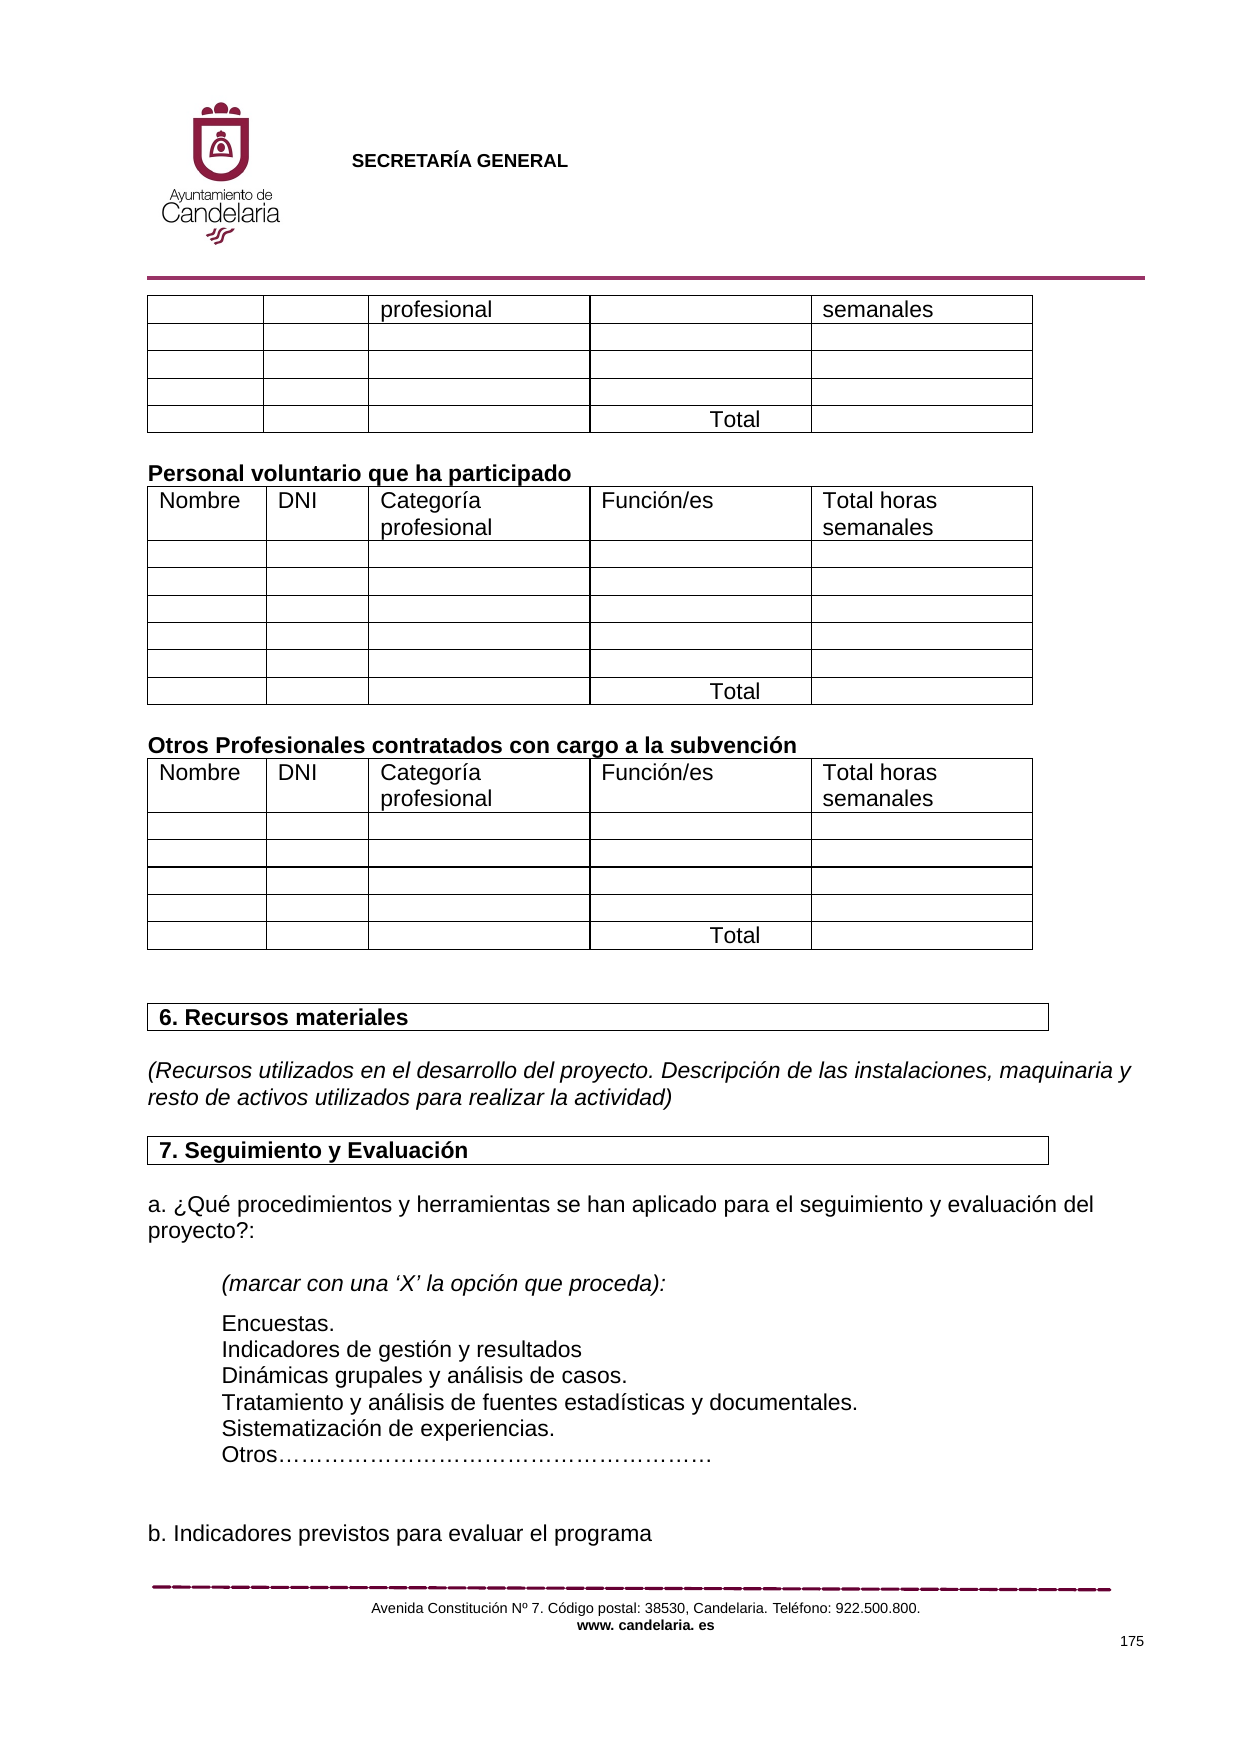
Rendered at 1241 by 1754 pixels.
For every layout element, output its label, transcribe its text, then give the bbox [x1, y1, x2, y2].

table_header 6. Recursos materiales [148, 1004, 1048, 1030]
table_cell [369, 895, 589, 921]
table_cell [369, 840, 589, 866]
table_header Función/es [591, 487, 811, 540]
text Otros………………………………………………… [148, 1441, 1144, 1468]
table_cell [812, 868, 1032, 894]
text Tratamiento y análisis de fuentes estadísticas y documentales. [148, 1389, 1144, 1415]
table_header DNI [267, 759, 368, 812]
table_cell [267, 650, 368, 677]
table_cell [812, 895, 1032, 921]
table_cell [148, 568, 266, 594]
text Sistematización de experiencias. [148, 1415, 1144, 1441]
table_cell [812, 840, 1032, 866]
text Encuestas. [148, 1309, 1144, 1336]
table_cell [148, 813, 266, 839]
table_cell [591, 568, 811, 594]
table_cell [369, 351, 589, 377]
table_cell [812, 596, 1032, 622]
table_cell [148, 678, 266, 704]
table_header [148, 296, 263, 323]
table_cell [267, 895, 368, 921]
table_cell [267, 541, 368, 567]
table_cell [264, 324, 368, 350]
table_cell [148, 596, 266, 622]
table_cell [812, 351, 1032, 377]
table_cell Total [591, 678, 811, 704]
table_cell [267, 623, 368, 649]
text Personal voluntario que ha participado [148, 460, 1144, 486]
table_header Total horas semanales [812, 759, 1032, 812]
table_header Categoría profesional [369, 759, 589, 812]
table_cell Total [591, 406, 811, 432]
table_header profesional [369, 296, 589, 323]
table_cell Total [591, 922, 811, 949]
table_cell [591, 650, 811, 677]
table_cell [267, 840, 368, 866]
table_cell [369, 596, 589, 622]
table_cell [812, 650, 1032, 677]
table_cell [812, 922, 1032, 949]
text Otros Profesionales contratados con cargo a la subvención [148, 732, 1144, 758]
table_header DNI [267, 487, 368, 540]
text (marcar con una ‘X’ la opción que proceda): [221, 1270, 1144, 1296]
text a. ¿Qué procedimientos y herramientas se han aplicado para el seguimiento y evaluación del proyecto?: [148, 1191, 1144, 1244]
table_cell [369, 379, 589, 405]
text b. Indicadores previstos para evaluar el programa [148, 1520, 1144, 1547]
table_cell [148, 351, 263, 377]
table_cell [369, 324, 589, 350]
table_cell [267, 678, 368, 704]
table_cell [591, 596, 811, 622]
table_cell [591, 541, 811, 567]
text (Recursos utilizados en el desarrollo del proyecto. Descripción de las instalaciones, maquinaria y resto de activos utilizados para realizar la actividad) [148, 1057, 1134, 1110]
table_header Nombre [148, 487, 266, 540]
table_cell [369, 568, 589, 594]
table_cell [812, 678, 1032, 704]
table_cell [267, 596, 368, 622]
table_header semanales [812, 296, 1032, 323]
table_cell [369, 623, 589, 649]
table_header Categoría profesional [369, 487, 589, 540]
table_cell [369, 650, 589, 677]
table_cell [148, 541, 266, 567]
table_cell [812, 813, 1032, 839]
table_cell [369, 922, 589, 949]
table_cell [591, 868, 811, 894]
table_cell [812, 406, 1032, 432]
table_cell [812, 568, 1032, 594]
table_cell [812, 623, 1032, 649]
table_cell [812, 379, 1032, 405]
table_cell [267, 813, 368, 839]
table_cell [264, 379, 368, 405]
table_cell [591, 895, 811, 921]
table_header [264, 296, 368, 323]
table_cell [267, 568, 368, 594]
table_cell [369, 868, 589, 894]
table_cell [591, 351, 811, 377]
table_cell [369, 541, 589, 567]
table_header [591, 296, 811, 323]
table_cell [591, 813, 811, 839]
table_cell [267, 922, 368, 949]
table_header Total horas semanales [812, 487, 1032, 540]
table_cell [264, 406, 368, 432]
table_cell [148, 379, 263, 405]
table_cell [591, 379, 811, 405]
table_cell [148, 324, 263, 350]
table_cell [591, 324, 811, 350]
table_cell [148, 895, 266, 921]
table_header Función/es [591, 759, 811, 812]
text Dinámicas grupales y análisis de casos. [148, 1362, 1144, 1389]
table_cell [591, 623, 811, 649]
table_cell [148, 868, 266, 894]
table_cell [369, 406, 589, 432]
table_cell [148, 840, 266, 866]
table_cell [591, 840, 811, 866]
table_cell [148, 650, 266, 677]
table_cell [148, 922, 266, 949]
table_cell [369, 813, 589, 839]
text Indicadores de gestión y resultados [148, 1336, 1144, 1362]
table_cell [264, 351, 368, 377]
table_header Nombre [148, 759, 266, 812]
table_cell [812, 541, 1032, 567]
table_cell [369, 678, 589, 704]
table_cell [812, 324, 1032, 350]
table_cell [148, 623, 266, 649]
table_cell [267, 868, 368, 894]
table_cell [148, 406, 263, 432]
table_header 7. Seguimiento y Evaluación [148, 1137, 1048, 1164]
